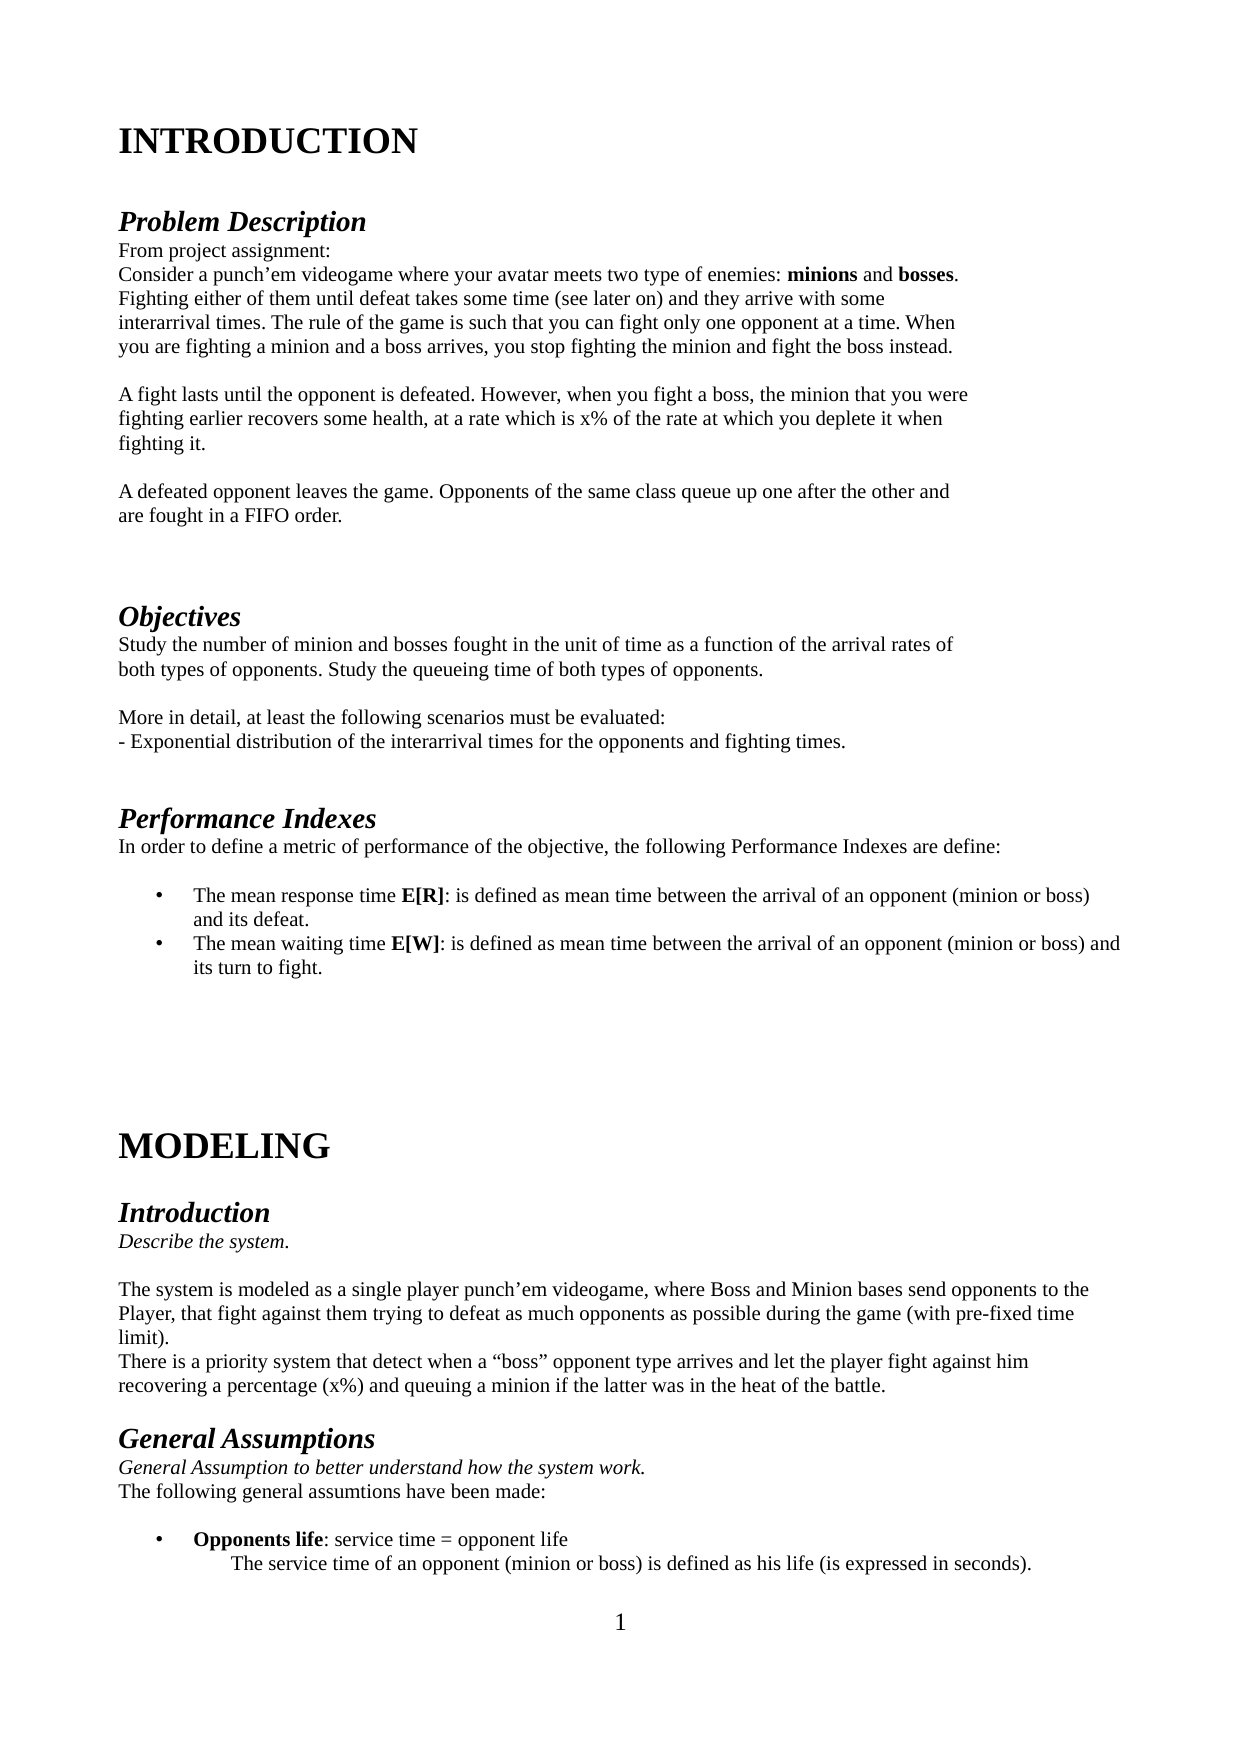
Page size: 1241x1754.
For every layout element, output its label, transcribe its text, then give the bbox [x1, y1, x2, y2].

text MODELING [118, 1123, 1122, 1166]
text interarrival times. The rule of the game is such that you can fight only one opponent at a time. When [118, 310, 1122, 334]
text - Exponential distribution of the interarrival times for the opponents and fighting times. [118, 729, 1122, 753]
list Opponents life: service time = opponent life [156, 1527, 1122, 1551]
text General Assumption to better understand how the system work. [118, 1454, 1122, 1479]
list The service time of an opponent (minion or boss) is defined as his life (is expressed in seconds). [193, 1551, 1122, 1575]
text Fighting either of them until defeat takes some time (see later on) and they arrive with some [118, 286, 1122, 310]
text Performance Indexes [118, 801, 1122, 834]
text both types of opponents. Study the queueing time of both types of opponents. [118, 656, 1122, 681]
text Study the number of minion and bosses fought in the unit of time as a function of the arrival rates of [118, 632, 1122, 656]
list The mean waiting time E[W]: is defined as mean time between the arrival of an opponent (minion or boss) and its turn to fight. [156, 931, 1122, 979]
text From project assignment: [118, 238, 1122, 262]
text A fight lasts until the opponent is defeated. However, when you fight a boss, the minion that you were [118, 382, 1122, 406]
text fighting earlier recovers some health, at a rate which is x% of the rate at which you deplete it when [118, 406, 1122, 430]
text INTRODUCTION [118, 118, 1122, 161]
text A defeated opponent leaves the game. Opponents of the same class queue up one after the other and [118, 478, 1122, 503]
text In order to define a metric of performance of the objective, the following Performance Indexes are define: [118, 834, 1122, 858]
text are fought in a FIFO order. [118, 503, 1122, 527]
text Consider a punch’em videogame where your avatar meets two type of enemies: minions and bosses. [118, 262, 1122, 286]
text General Assumptions [118, 1421, 1122, 1454]
list The mean response time E[R]: is defined as mean time between the arrival of an opponent (minion or boss) and its defeat. [156, 882, 1122, 931]
text Objectives [118, 599, 1122, 632]
text The system is modeled as a single player punch’em videogame, where Boss and Minion bases send opponents to the Player, that fight against them trying to defeat as much opponents as possible during the game (with pre-fixed time limit). [118, 1277, 1122, 1349]
text More in detail, at least the following scenarios must be evaluated: [118, 704, 1122, 729]
text Introduction [118, 1195, 1122, 1228]
text Describe the system. [118, 1228, 1122, 1253]
text you are fighting a minion and a boss arrives, you stop fighting the minion and fight the boss instead. [118, 334, 1122, 358]
text The following general assumtions have been made: [118, 1479, 1122, 1503]
text There is a priority system that detect when a “boss” opponent type arrives and let the player fight against him recovering a percentage (x%) and queuing a minion if the latter was in the heat of the battle. [118, 1349, 1122, 1397]
text fighting it. [118, 430, 1122, 454]
text Problem Description [118, 204, 1122, 238]
